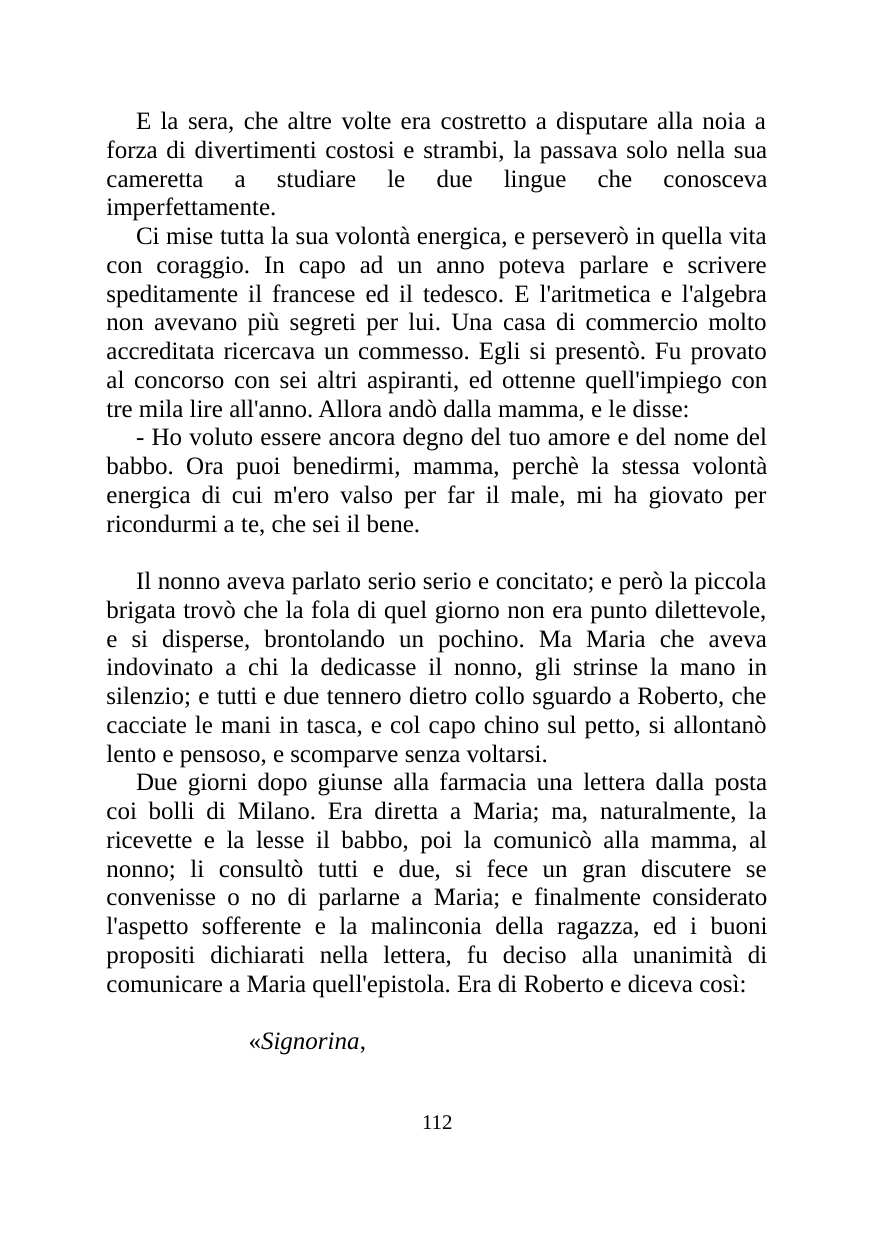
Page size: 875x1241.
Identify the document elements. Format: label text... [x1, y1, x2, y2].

text Il nonno aveva parlato serio serio e concitato; e però la piccola brigata trovò che la fola di quel giorno non era punto dilettevole, e si disperse, brontolando un pochino. Ma Maria che aveva indovinato a chi la dedicasse il nonno, gli strinse la mano in silenzio; e tutti e due tennero dietro collo sguardo a Roberto, che cacciate le mani in tasca, e col capo chino sul petto, si allontanò lento e pensoso, e scomparve senza voltarsi. [106, 566, 768, 767]
text E la sera, che altre volte era costretto a disputare alla noia a forza di divertimenti costosi e strambi, la passava solo nella sua cameretta a studiare le due lingue che conosceva imperfettamente. [106, 106, 768, 221]
text - Ho voluto essere ancora degno del tuo amore e del nome del babbo. Ora puoi benedirmi, mamma, perchè la stessa volontà energica di cui m'ero valso per far il male, mi ha giovato per ricondurmi a te, che sei il bene. [106, 422, 768, 537]
text «Signorina, [219, 1026, 768, 1055]
text Due giorni dopo giunse alla farmacia una lettera dalla posta coi bolli di Milano. Era diretta a Maria; ma, naturalmente, la ricevette e la lesse il babbo, poi la comunicò alla mamma, al nonno; li consultò tutti e due, si fece un gran discutere se convenisse o no di parlarne a Maria; e finalmente considerato l'aspetto sofferente e la malinconia della ragazza, ed i buoni propositi dichiarati nella lettera, fu deciso alla unanimità di comunicare a Maria quell'epistola. Era di Roberto e diceva così: [106, 767, 768, 997]
text Ci mise tutta la sua volontà energica, e perseverò in quella vita con coraggio. In capo ad un anno poteva parlare e scrivere speditamente il francese ed il tedesco. E l'aritmetica e l'algebra non avevano più segreti per lui. Una casa di commercio molto accreditata ricercava un commesso. Egli si presentò. Fu provato al concorso con sei altri aspiranti, ed ottenne quell'impiego con tre mila lire all'anno. Allora andò dalla mamma, e le disse: [106, 221, 768, 422]
